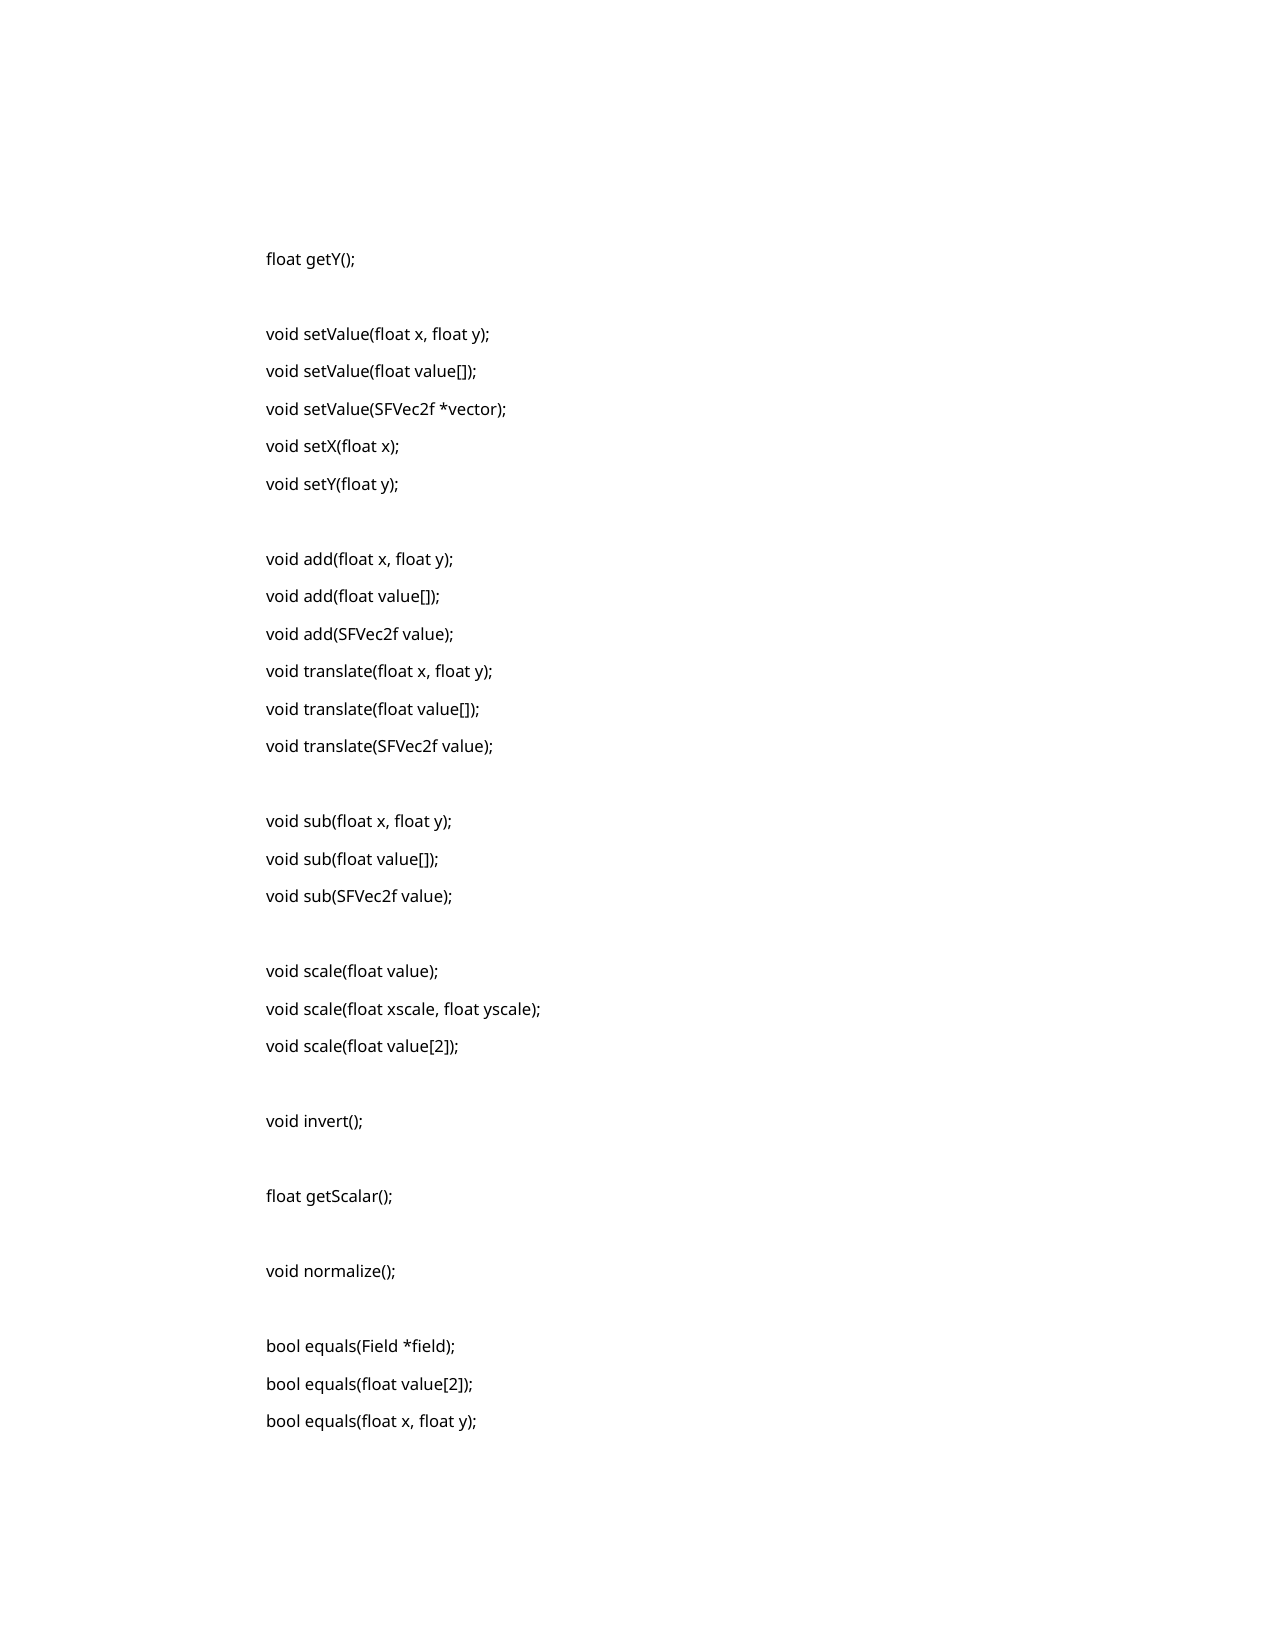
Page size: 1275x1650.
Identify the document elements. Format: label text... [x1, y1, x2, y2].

text void translate(float x, float y); [198, 652, 1098, 690]
text bool equals(Field *field); [198, 1327, 1098, 1365]
text bool equals(float value[2]); [198, 1365, 1098, 1402]
text void translate(float value[]); [198, 690, 1098, 727]
text void normalize(); [198, 1252, 1098, 1290]
text void add(SFVec2f value); [198, 615, 1098, 652]
text void setValue(SFVec2f *vector); [198, 390, 1098, 427]
text void setValue(float value[]); [198, 352, 1098, 390]
text void translate(SFVec2f value); [198, 727, 1098, 765]
text void sub(float x, float y); [198, 802, 1098, 840]
text void add(float x, float y); [198, 540, 1098, 577]
text void scale(float xscale, float yscale); [198, 990, 1098, 1027]
text bool equals(float x, float y); [198, 1402, 1098, 1440]
text void setValue(float x, float y); [198, 315, 1098, 352]
text void sub(SFVec2f value); [198, 877, 1098, 915]
text void setX(float x); [198, 427, 1098, 465]
text float getY(); [198, 240, 1098, 277]
text float getScalar(); [198, 1177, 1098, 1215]
text void scale(float value); [198, 952, 1098, 990]
text void invert(); [198, 1102, 1098, 1140]
text void sub(float value[]); [198, 840, 1098, 877]
text void add(float value[]); [198, 577, 1098, 615]
text void scale(float value[2]); [198, 1027, 1098, 1065]
text void setY(float y); [198, 465, 1098, 502]
